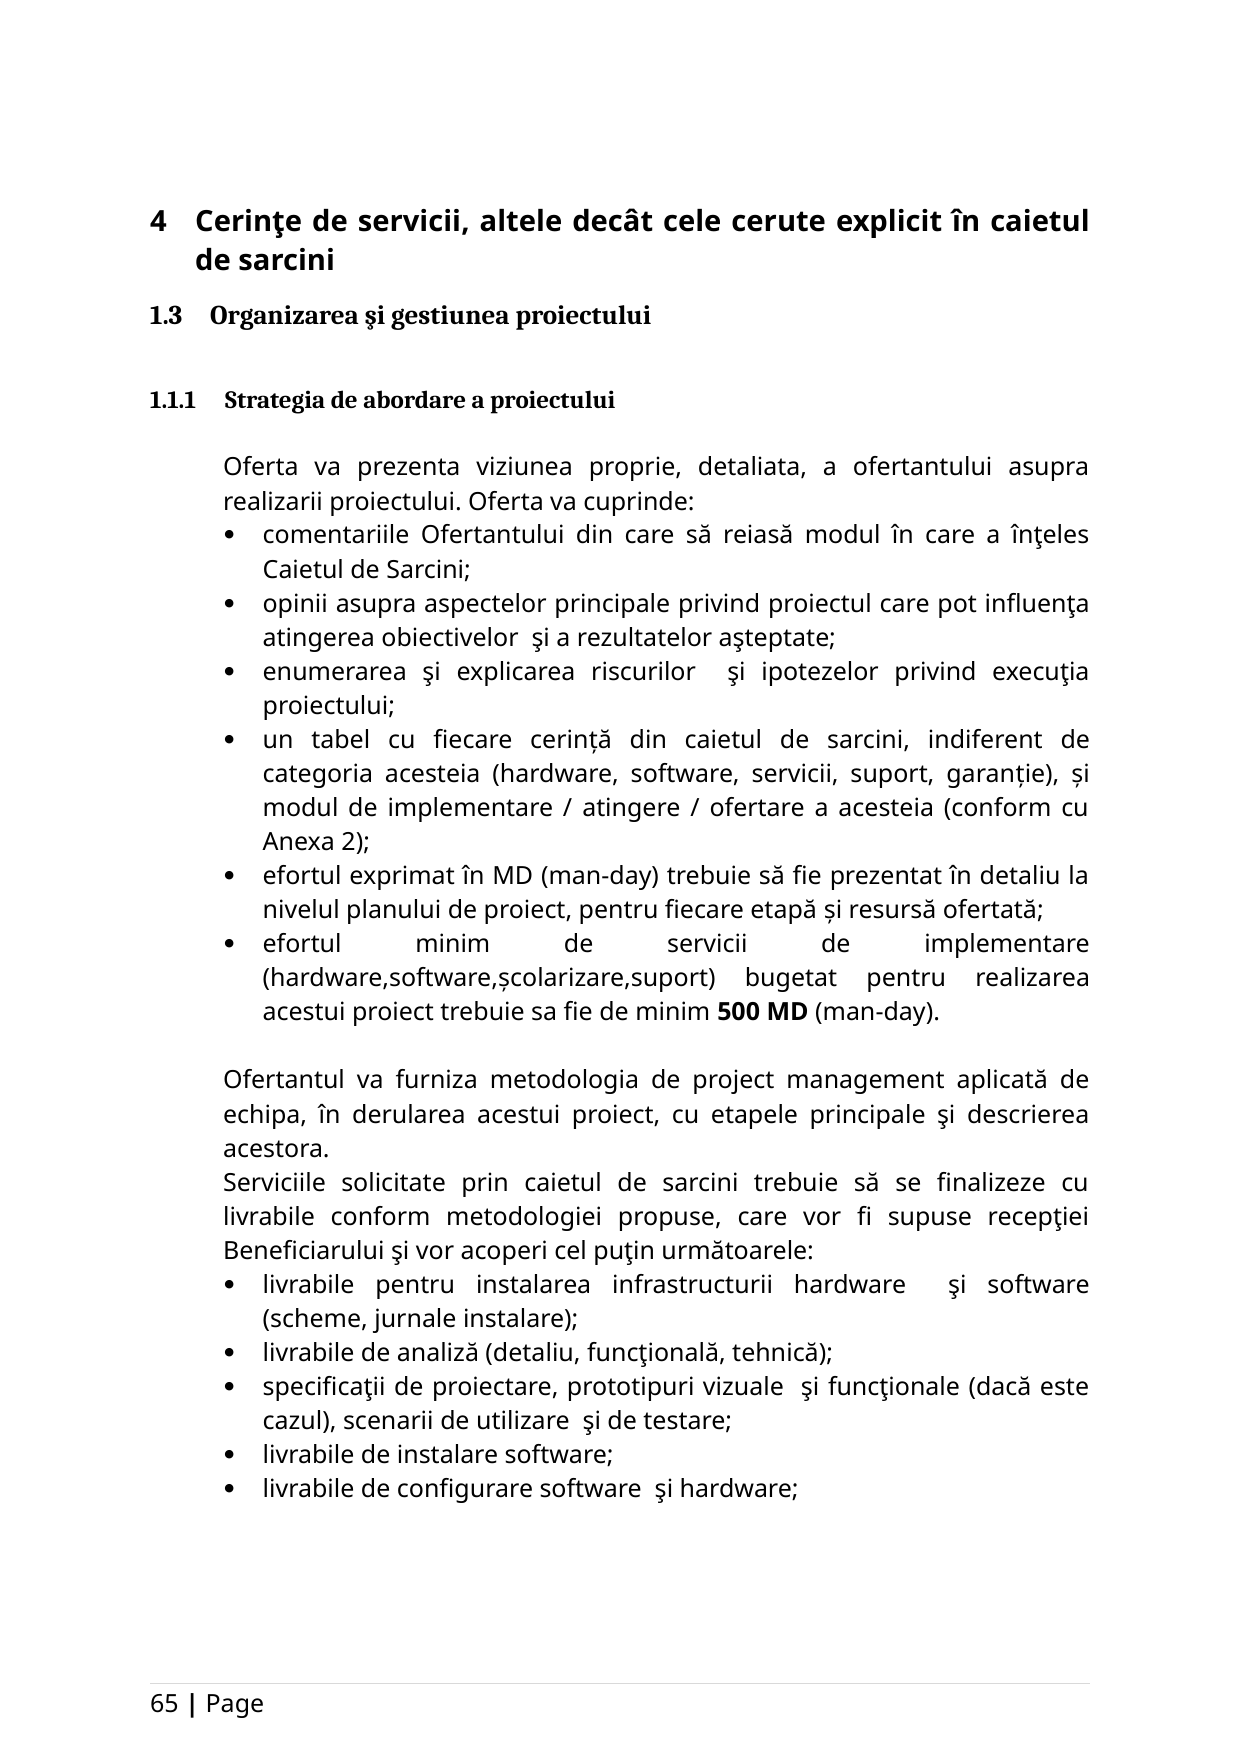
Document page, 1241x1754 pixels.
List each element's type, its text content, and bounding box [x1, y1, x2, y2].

list efortul minim de servicii de implementare (hardware,software,școlarizare,suport) bugetat pentru realizarea acestui proiect trebuie sa fie de minim 500 MD (man-day). [225, 926, 1090, 1028]
list specificaţii de proiectare, prototipuri vizuale şi funcţionale (dacă este cazul), scenarii de utilizare şi de testare; [225, 1369, 1090, 1437]
text Ofertantul va furniza metodologia de project management aplicată de echipa, în derularea acestui proiect, cu etapele principale şi descrierea acestora. [223, 1062, 1090, 1164]
subtitle Organizarea şi gestiunea proiectului [150, 300, 1090, 331]
list enumerarea şi explicarea riscurilor şi ipotezelor privind execuţia proiectului; [225, 653, 1090, 722]
text Oferta va prezenta viziunea proprie, detaliata, a ofertantului asupra realizarii proiectului. Oferta va cuprinde: [223, 449, 1090, 517]
list comentariile Ofertantului din care să reiasă modul în care a înţeles Caietul de Sarcini; [225, 517, 1090, 585]
list efortul exprimat în MD (man-day) trebuie să fie prezentat în detaliu la nivelul planului de proiect, pentru fiecare etapă și resursă ofertată; [225, 858, 1090, 926]
list livrabile pentru instalarea infrastructurii hardware şi software (scheme, jurnale instalare); [225, 1267, 1090, 1335]
list livrabile de configurare software şi hardware; [225, 1471, 1090, 1505]
subtitle Strategia de abordare a proiectului [150, 386, 1090, 415]
subtitle Cerinţe de servicii, altele decât cele cerute explicit în caietul de sarcini [150, 200, 1090, 279]
list livrabile de analiză (detaliu, funcţională, tehnică); [225, 1335, 1090, 1369]
text Serviciile solicitate prin caietul de sarcini trebuie să se finalizeze cu livrabile conform metodologiei propuse, care vor fi supuse recepţiei Beneficiarului şi vor acoperi cel puţin următoarele: [223, 1164, 1090, 1267]
list un tabel cu fiecare cerință din caietul de sarcini, indiferent de categoria acesteia (hardware, software, servicii, suport, garanție), și modul de implementare / atingere / ofertare a acesteia (conform cu Anexa 2); [225, 722, 1090, 858]
list livrabile de instalare software; [225, 1437, 1090, 1471]
list opinii asupra aspectelor principale privind proiectul care pot influenţa atingerea obiectivelor şi a rezultatelor aşteptate; [225, 585, 1090, 653]
